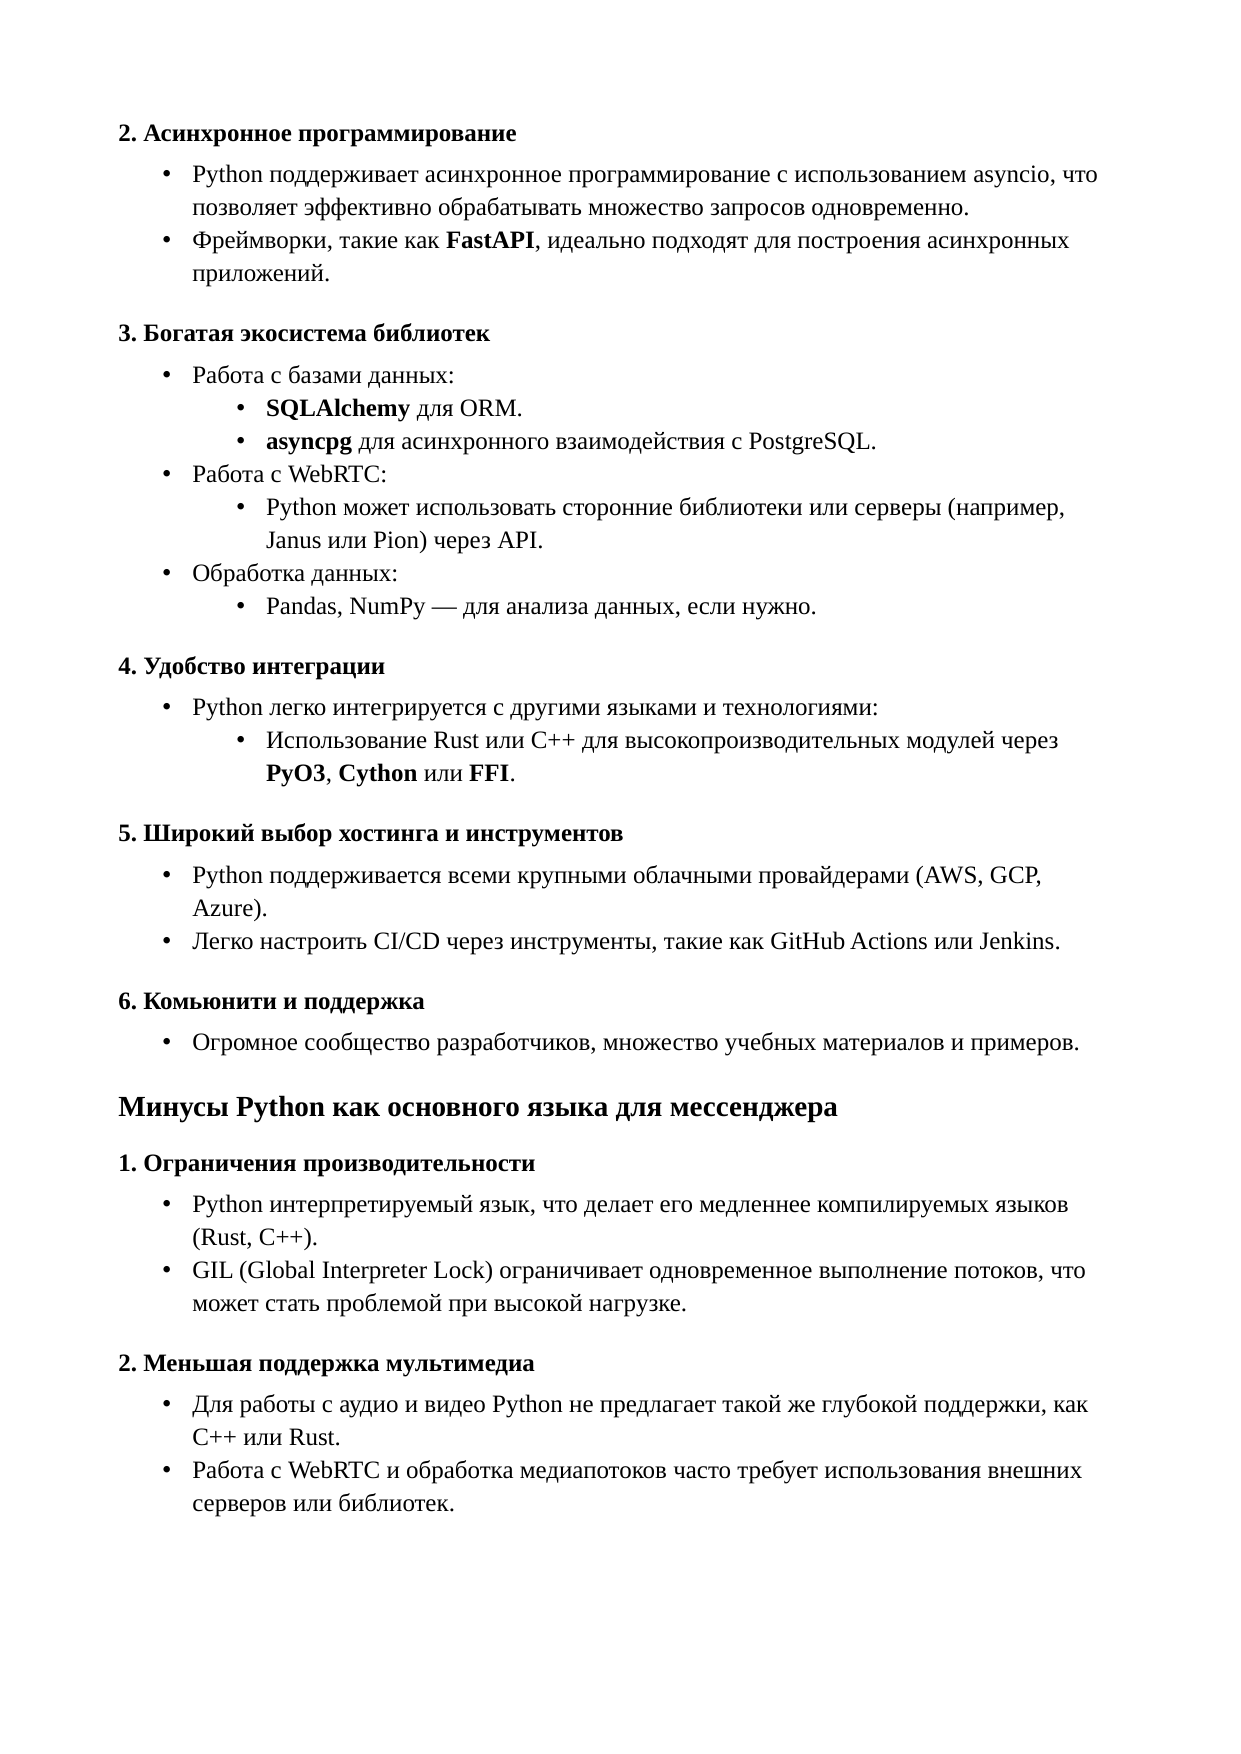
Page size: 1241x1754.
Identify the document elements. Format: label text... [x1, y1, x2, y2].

list Python легко интегрируется с другими языками и технологиями: [162, 692, 1122, 721]
subtitle 3. Богатая экосистема библиотек [118, 318, 1122, 347]
subtitle 6. Комьюнити и поддержка [118, 986, 1122, 1014]
list Python может использовать сторонние библиотеки или серверы (например, Janus или Pion) через API. [236, 492, 1122, 554]
list Использование Rust или C++ для высокопроизводительных модулей через PyO3, Cython или FFI. [236, 725, 1122, 787]
subtitle 2. Асинхронное программирование [118, 118, 1122, 147]
list asyncpg для асинхронного взаимодействия с PostgreSQL. [236, 426, 1122, 454]
list Работа с WebRTC: [162, 459, 1122, 488]
list Обработка данных: [162, 558, 1122, 587]
list Легко настроить CI/CD через инструменты, такие как GitHub Actions или Jenkins. [162, 926, 1122, 954]
list Python поддерживается всеми крупными облачными провайдерами (AWS, GCP, Azure). [162, 860, 1122, 921]
subtitle Минусы Python как основного языка для мессенджера [118, 1089, 1122, 1123]
list Работа с WebRTC и обработка медиапотоков часто требует использования внешних серверов или библиотек. [162, 1456, 1122, 1517]
subtitle 1. Ограничения производительности [118, 1148, 1122, 1177]
list GIL (Global Interpreter Lock) ограничивает одновременное выполнение потоков, что может стать проблемой при высокой нагрузке. [162, 1255, 1122, 1317]
list Python поддерживает асинхронное программирование с использованием asyncio, что позволяет эффективно обрабатывать множество запросов одновременно. [162, 159, 1122, 221]
list Фреймворки, такие как FastAPI, идеально подходят для построения асинхронных приложений. [162, 225, 1122, 287]
subtitle 5. Широкий выбор хостинга и инструментов [118, 818, 1122, 847]
subtitle 4. Удобство интеграции [118, 651, 1122, 680]
list Работа с базами данных: [162, 360, 1122, 388]
list SQLAlchemy для ORM. [236, 393, 1122, 422]
list Python интерпретируемый язык, что делает его медленнее компилируемых языков (Rust, C++). [162, 1189, 1122, 1251]
subtitle 2. Меньшая поддержка мультимедиа [118, 1348, 1122, 1377]
list Огромное сообщество разработчиков, множество учебных материалов и примеров. [162, 1027, 1122, 1056]
list Для работы с аудио и видео Python не предлагает такой же глубокой поддержки, как C++ или Rust. [162, 1389, 1122, 1451]
list Pandas, NumPy — для анализа данных, если нужно. [236, 591, 1122, 620]
